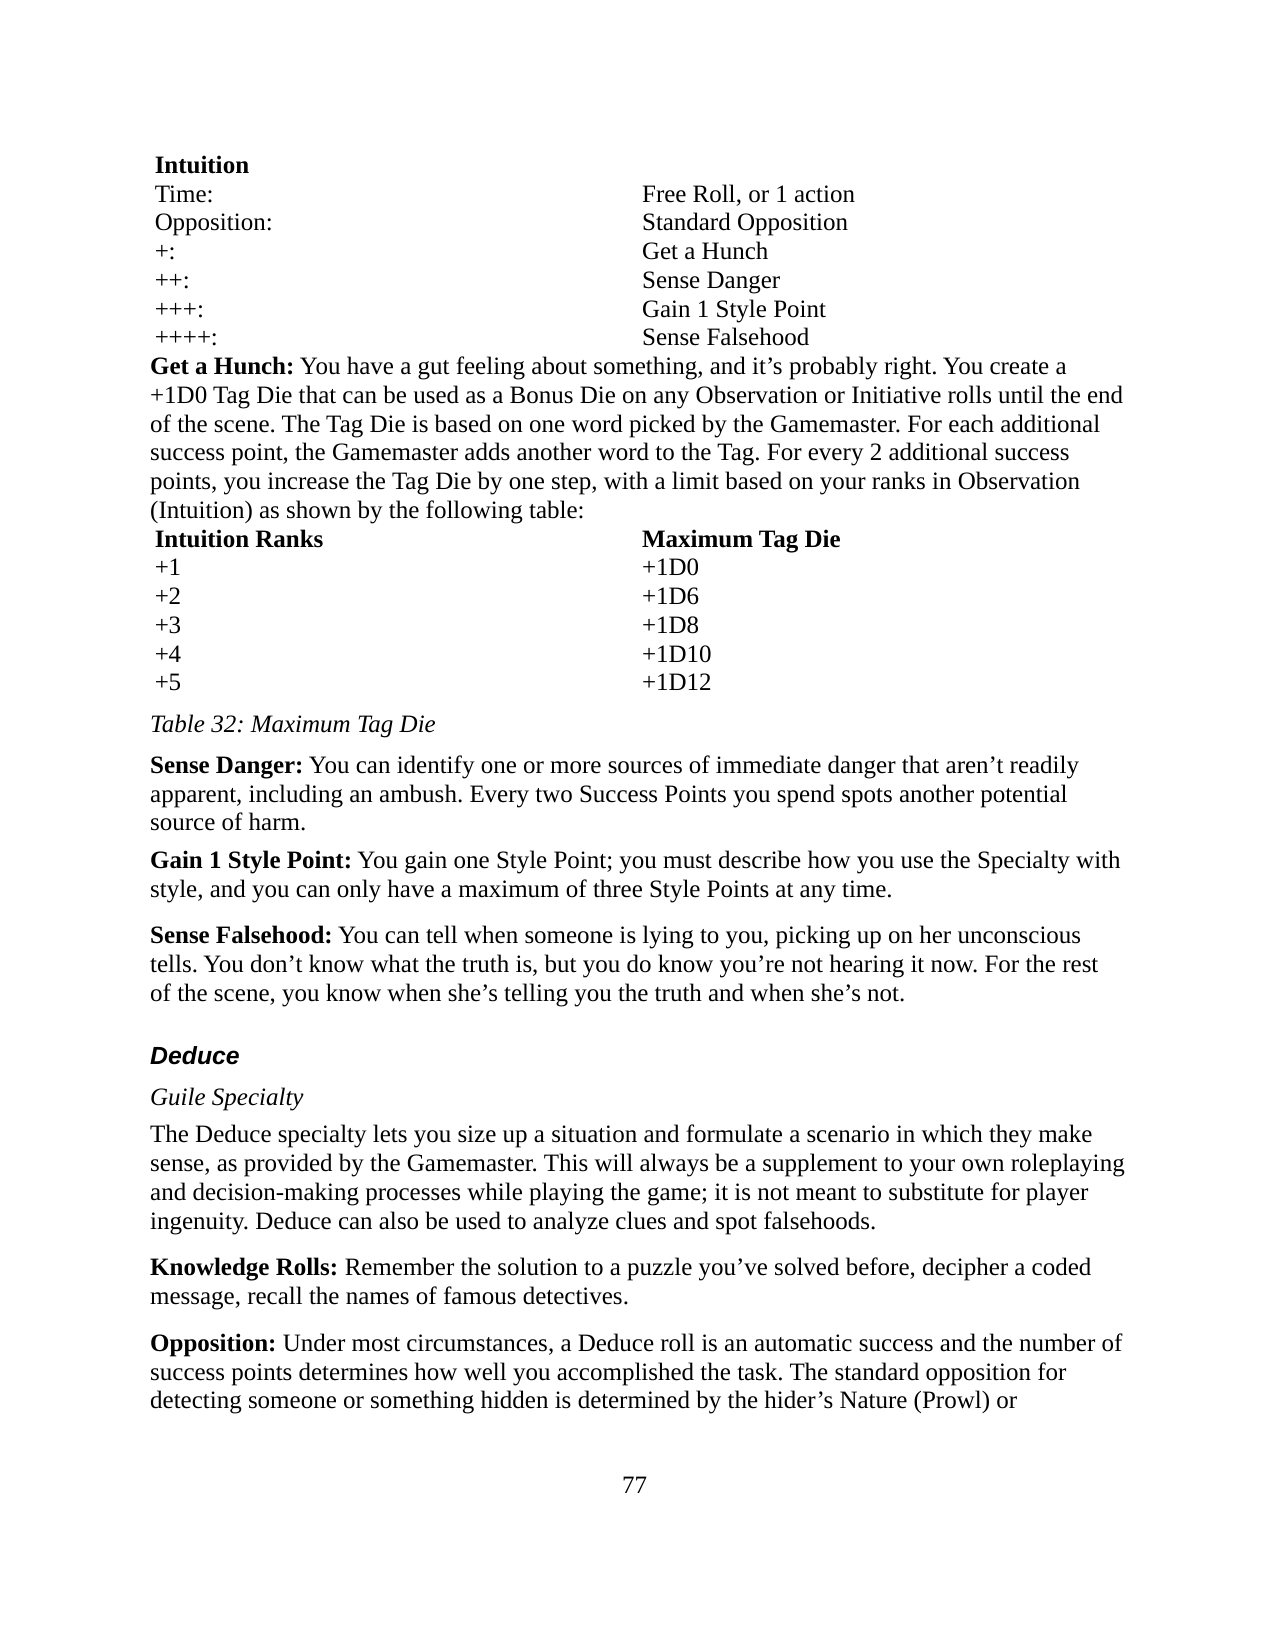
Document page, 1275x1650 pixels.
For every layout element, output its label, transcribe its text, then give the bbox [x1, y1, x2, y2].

text Sense Danger: You can identify one or more sources of immediate danger that aren’t readily apparent, including an ambush. Every two Success Points you spend spots another potential source of harm. [150, 750, 1125, 836]
table_cell Get a Hunch [638, 236, 1125, 265]
table_cell ++++: [150, 323, 637, 351]
table_cell Free Roll, or 1 action [638, 179, 1125, 207]
table_header Maximum Tag Die [638, 524, 1125, 552]
text Guile Specialty [150, 1082, 1125, 1111]
table_cell Opposition: [150, 208, 637, 236]
table_cell +1D12 [638, 668, 1125, 696]
table_cell Standard Opposition [638, 208, 1125, 236]
table_header Intuition [150, 150, 637, 179]
table_cell +1D10 [638, 639, 1125, 667]
text The Deduce specialty lets you size up a situation and formulate a scenario in which they make sense, as provided by the Gamemaster. This will always be a supplement to your own roleplaying and decision-making processes while playing the game; it is not meant to substitute for player ingenuity. Deduce can also be used to analyze clues and spot falsehoods. [150, 1119, 1125, 1234]
table_header [638, 150, 1125, 179]
table_cell +4 [150, 639, 637, 667]
table_cell ++: [150, 265, 637, 294]
table_cell Gain 1 Style Point [638, 294, 1125, 322]
table_cell +: [150, 236, 637, 265]
table_cell +1D8 [638, 610, 1125, 639]
table_header Intuition Ranks [150, 524, 637, 552]
table_cell +2 [150, 581, 637, 610]
table_cell +1D6 [638, 581, 1125, 610]
text Opposition: Under most circumstances, a Deduce roll is an automatic success and the number of success points determines how well you accomplished the task. The standard opposition for detecting someone or something hidden is determined by the hider’s Nature (Prowl) or [150, 1328, 1125, 1414]
table_cell +++: [150, 294, 637, 322]
subtitle Deduce [150, 1041, 1125, 1069]
table_cell +1D0 [638, 553, 1125, 581]
table_cell +5 [150, 668, 637, 696]
table_cell Sense Falsehood [638, 323, 1125, 351]
table_cell Sense Danger [638, 265, 1125, 294]
table_cell Time: [150, 179, 637, 207]
text Table 32: Maximum Tag Die [150, 709, 1125, 737]
table_cell +3 [150, 610, 637, 639]
table_cell +1 [150, 553, 637, 581]
text Sense Falsehood: You can tell when someone is lying to you, picking up on her unconscious tells. You don’t know what the truth is, but you do know you’re not hearing it now. For the rest of the scene, you know when she’s telling you the truth and when she’s not. [150, 921, 1125, 1007]
text Knowledge Rolls: Remember the solution to a puzzle you’ve solved before, decipher a coded message, recall the names of famous detectives. [150, 1252, 1125, 1310]
text Gain 1 Style Point: You gain one Style Point; you must describe how you use the Specialty with style, and you can only have a maximum of three Style Points at any time. [150, 845, 1125, 903]
text Get a Hunch: You have a gut feeling about something, and it’s probably right. You create a +1D0 Tag Die that can be used as a Bonus Die on any Observation or Initiative rolls until the end of the scene. The Tag Die is based on one word picked by the Gamemaster. For each additional success point, the Gamemaster adds another word to the Tag. For every 2 additional success points, you increase the Tag Die by one step, with a limit based on your ranks in Observation (Intuition) as shown by the following table: [150, 351, 1125, 524]
